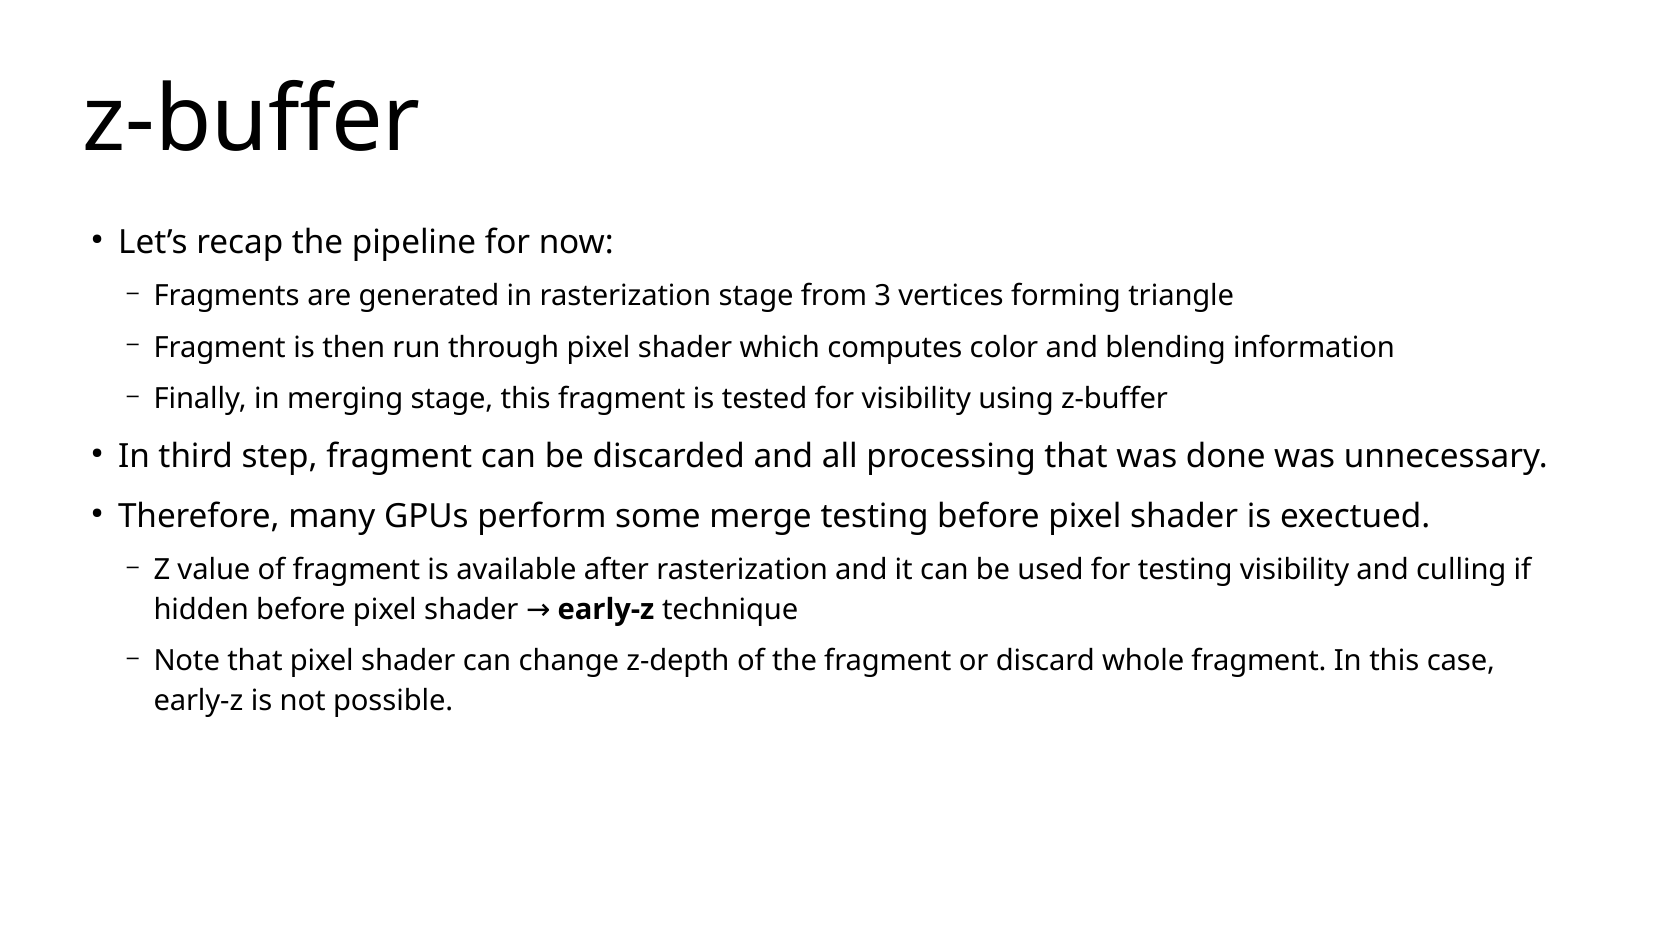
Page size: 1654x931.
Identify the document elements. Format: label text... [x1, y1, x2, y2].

list Let’s recap the pipeline for now: Fragments are generated in rasterization stage from 3 vertices forming triangle Fragment is then run through pixel shader which computes color and blending information Finally, in merging stage, this fragment is tested for visibility using z-buffer In third step, fragment can be discarded and all processing that was done was unnecessary. Therefore, many GPUs perform some merge testing before pixel shader is exectued. Z value of fragment is available after rasterization and it can be used for testing visibility and culling if hidden before pixel shader → early-z technique Note that pixel shader can change z-depth of the fragment or discard whole fragment. In this case, early-z is not possible. [82, 217, 1571, 758]
title z-buffer [82, 37, 1571, 193]
